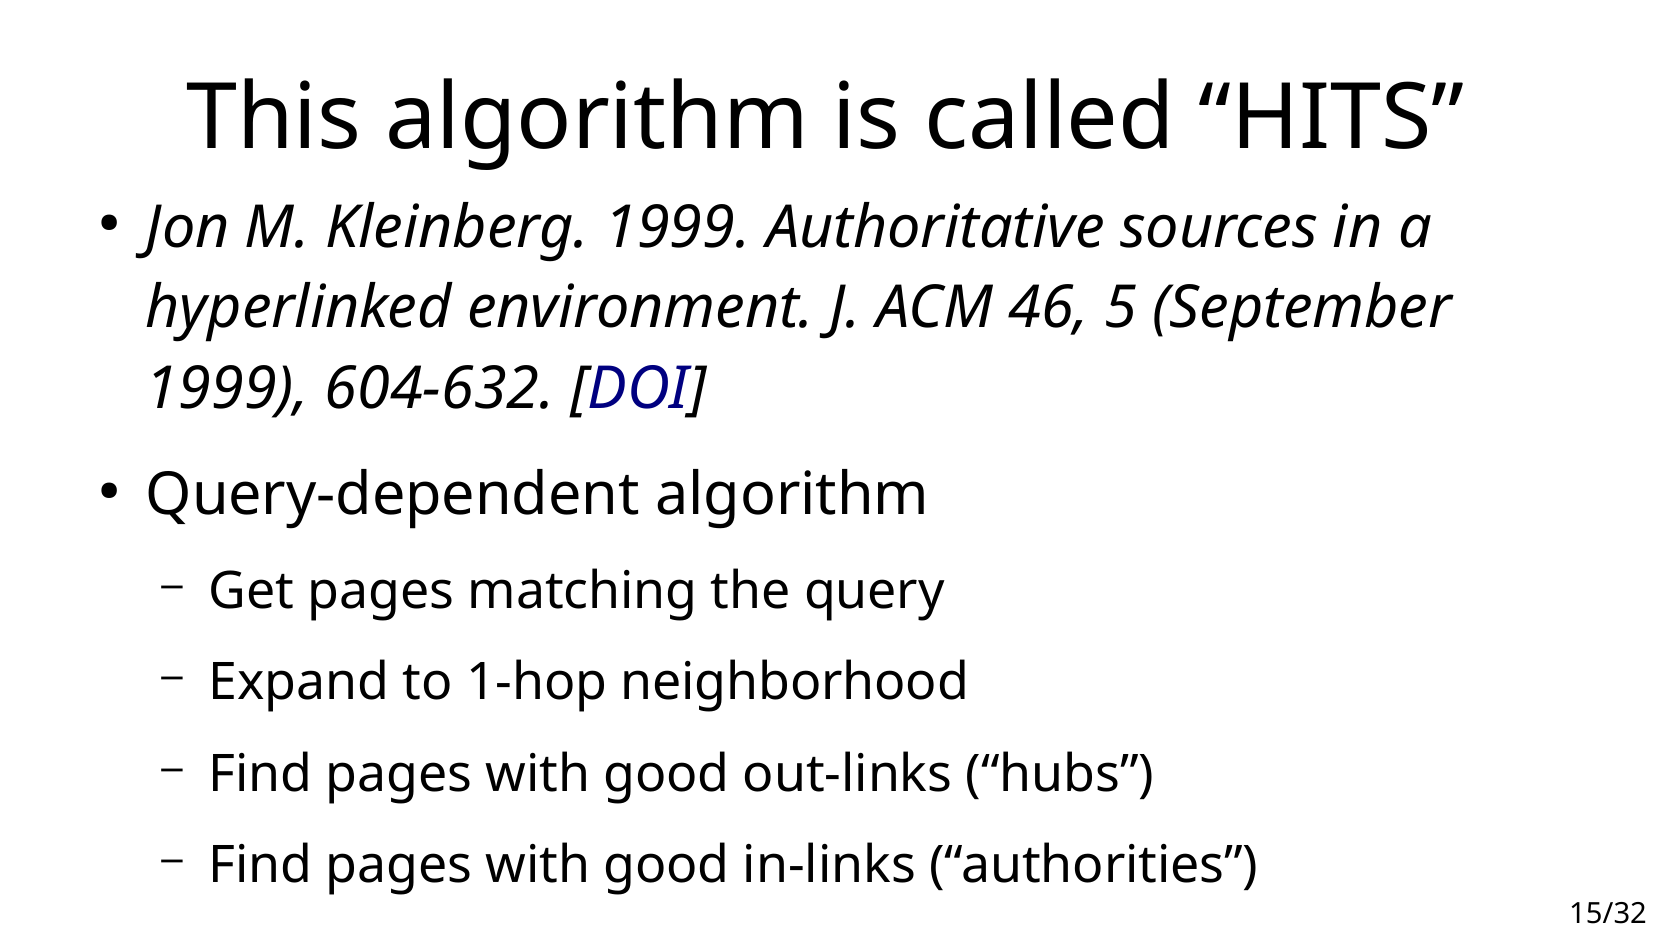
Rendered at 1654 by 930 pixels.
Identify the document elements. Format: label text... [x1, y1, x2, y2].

list Jon M. Kleinberg. 1999. Authoritative sources in a hyperlinked environment. J. ACM 46, 5 (September 1999), 604-632. [DOI] Query-dependent algorithm Get pages matching the query Expand to 1-hop neighborhood Find pages with good out-links (“hubs”) Find pages with good in-links (“authorities”) [82, 183, 1571, 904]
title This algorithm is called “HITS” [82, 1, 1571, 183]
